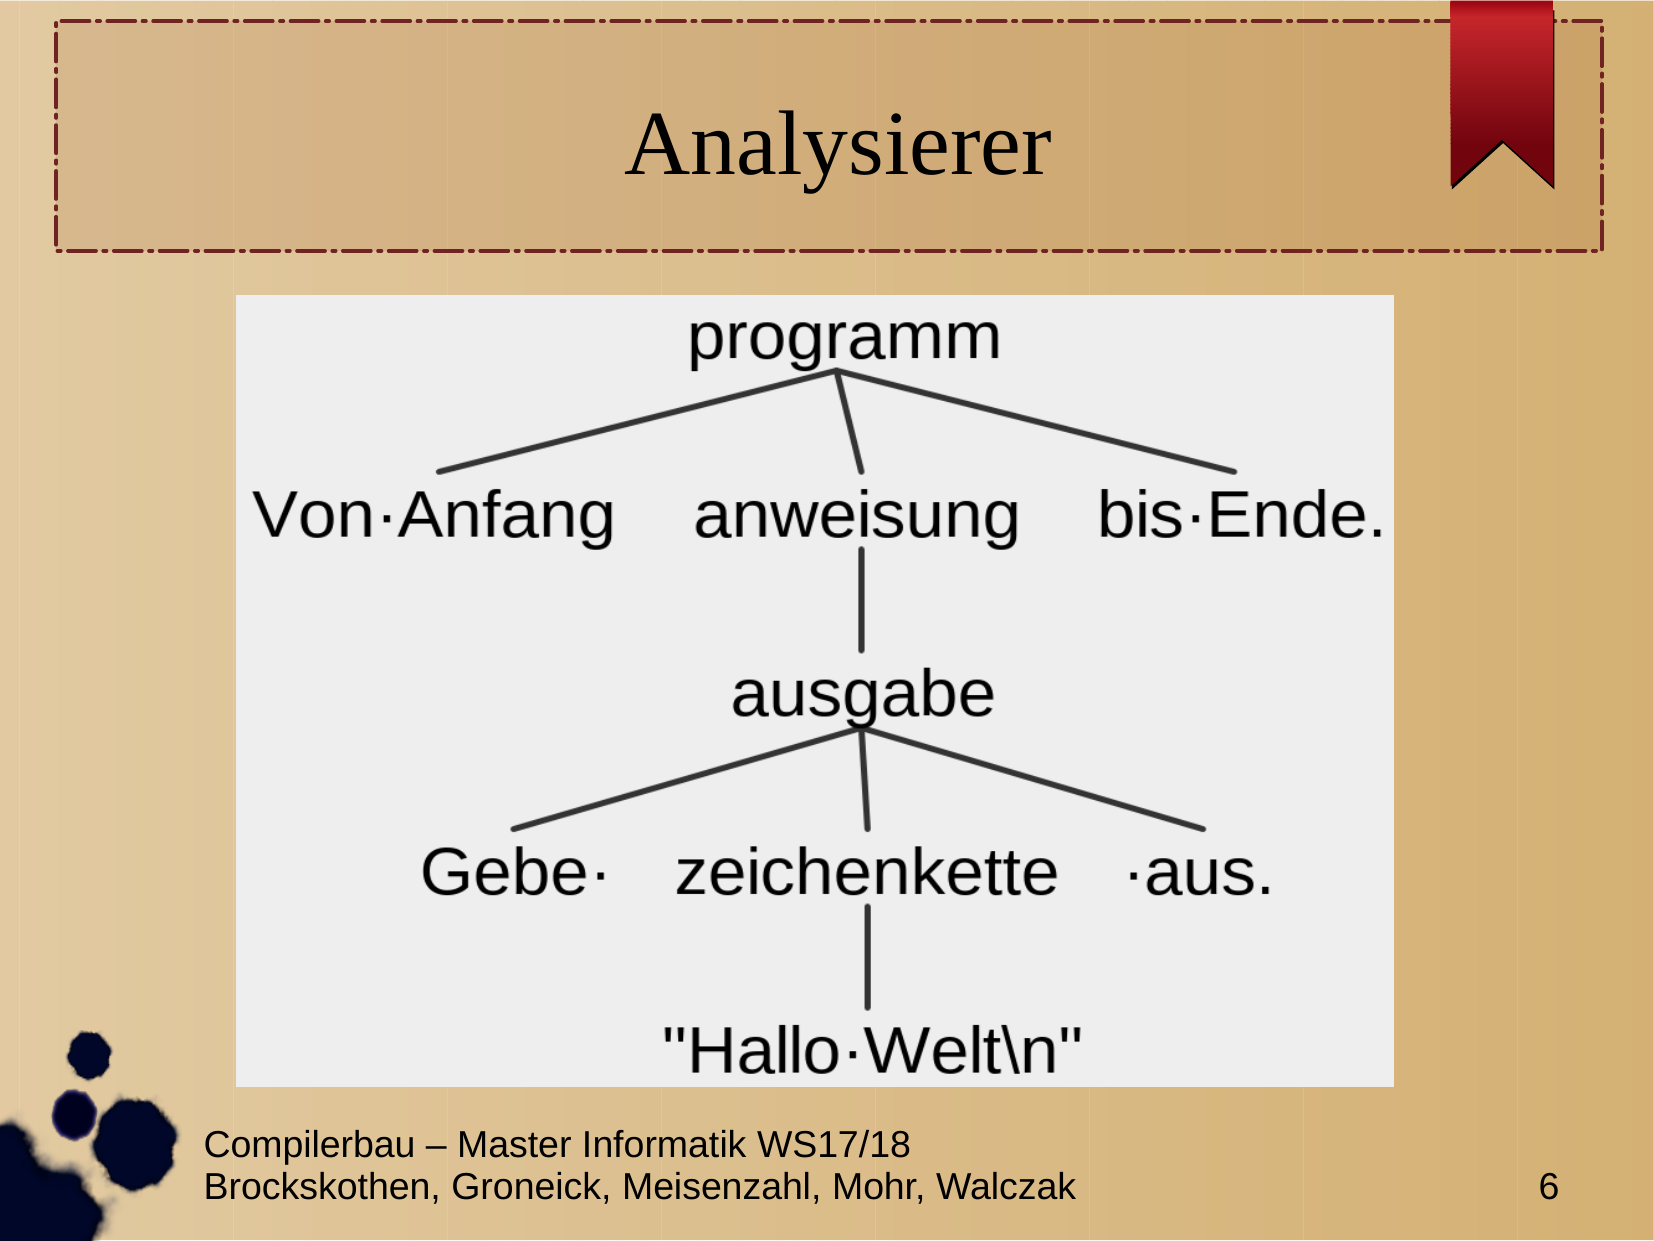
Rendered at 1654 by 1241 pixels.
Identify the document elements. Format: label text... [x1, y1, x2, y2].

picture [236, 295, 1394, 1087]
title Analysierer [82, 47, 1595, 229]
